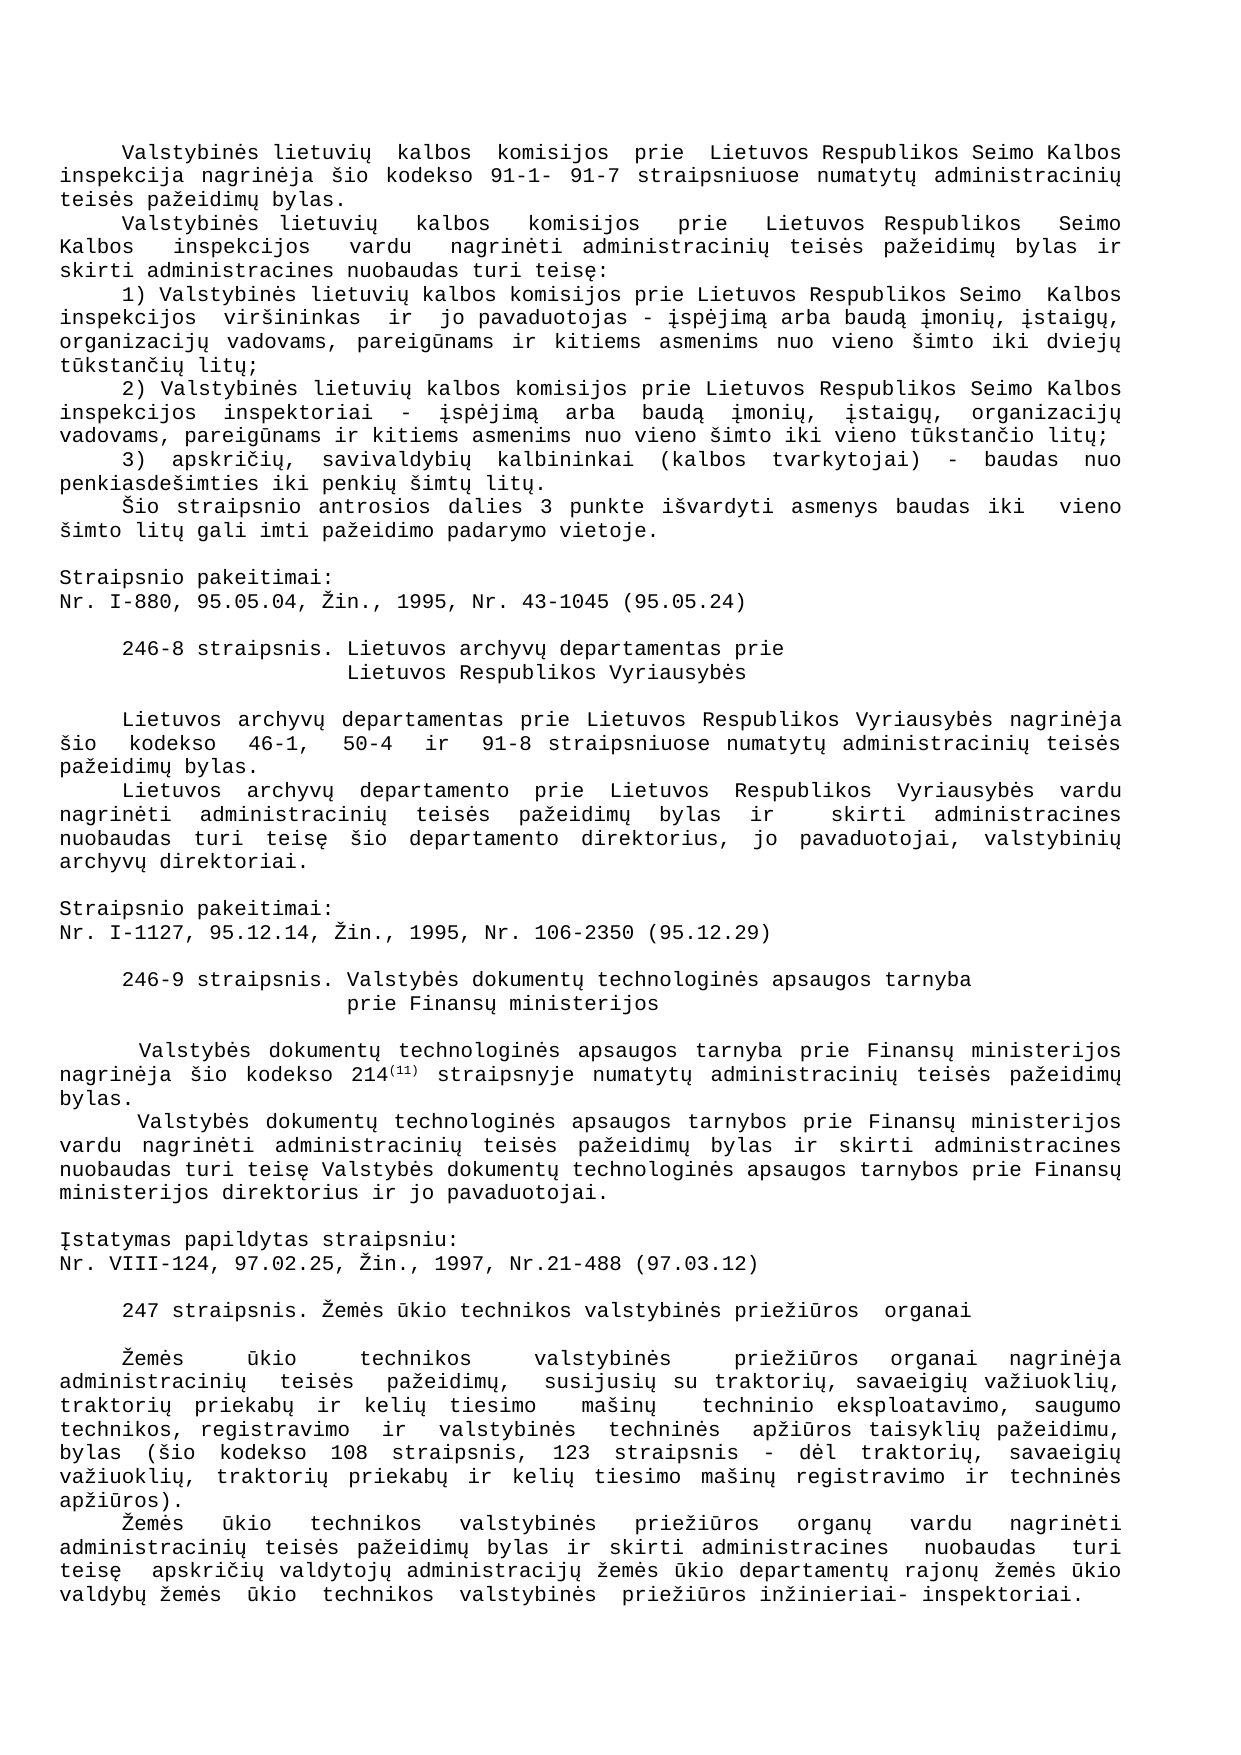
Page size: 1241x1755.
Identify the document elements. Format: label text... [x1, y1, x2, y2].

text Žemės ūkio technikos valstybinės priežiūros organų vardu nagrinėti administracinių teisės pažeidimų bylas ir skirti administracines nuobaudas turi teisę apskričių valdytojų administracijų žemės ūkio departamentų rajonų žemės ūkio valdybų žemės ūkio technikos valstybinės priežiūros inžinieriai- inspektoriai. [59, 1513, 1122, 1608]
text 1) Valstybinės lietuvių kalbos komisijos prie Lietuvos Respublikos Seimo Kalbos inspekcijos viršininkas ir jo pavaduotojas - įspėjimą arba baudą įmonių, įstaigų, organizacijų vadovams, pareigūnams ir kitiems asmenims nuo vieno šimto iki dviejų tūkstančių litų; [59, 284, 1122, 378]
text 3) apskričių, savivaldybių kalbininkai (kalbos tvarkytojai) - baudas nuo penkiasdešimties iki penkių šimtų litų. [59, 449, 1122, 496]
text Lietuvos archyvų departamentas prie Lietuvos Respublikos Vyriausybės nagrinėja šio kodekso 46-1, 50-4 ir 91-8 straipsniuose numatytų administracinių teisės pažeidimų bylas. [59, 709, 1122, 780]
text Straipsnio pakeitimai: [59, 567, 1122, 591]
text Lietuvos archyvų departamento prie Lietuvos Respublikos Vyriausybės vardu nagrinėti administracinių teisės pažeidimų bylas ir skirti administracines nuobaudas turi teisę šio departamento direktorius, jo pavaduotojai, valstybinių archyvų direktoriai. [59, 780, 1122, 875]
text Valstybės dokumentų technologinės apsaugos tarnyba prie Finansų ministerijos nagrinėja šio kodekso 214(11) straipsnyje numatytų administracinių teisės pažeidimų bylas. [59, 1040, 1122, 1111]
text Nr. I-1127, 95.12.14, Žin., 1995, Nr. 106-2350 (95.12.29) [59, 922, 1122, 946]
text 246-9 straipsnis. Valstybės dokumentų technologinės apsaugos tarnyba [59, 969, 1122, 993]
text 247 straipsnis. Žemės ūkio technikos valstybinės priežiūros organai [59, 1300, 1122, 1324]
text Lietuvos Respublikos Vyriausybės [59, 662, 1122, 686]
text Valstybės dokumentų technologinės apsaugos tarnybos prie Finansų ministerijos vardu nagrinėti administracinių teisės pažeidimų bylas ir skirti administracines nuobaudas turi teisę Valstybės dokumentų technologinės apsaugos tarnybos prie Finansų ministerijos direktorius ir jo pavaduotojai. [59, 1111, 1122, 1206]
text Įstatymas papildytas straipsniu: [59, 1229, 1122, 1253]
text Straipsnio pakeitimai: [59, 898, 1122, 922]
text Valstybinės lietuvių kalbos komisijos prie Lietuvos Respublikos Seimo Kalbos inspekcijos vardu nagrinėti administracinių teisės pažeidimų bylas ir skirti administracines nuobaudas turi teisę: [59, 213, 1122, 284]
text Šio straipsnio antrosios dalies 3 punkte išvardyti asmenys baudas iki vieno šimto litų gali imti pažeidimo padarymo vietoje. [59, 496, 1122, 544]
text Nr. VIII-124, 97.02.25, Žin., 1997, Nr.21-488 (97.03.12) [59, 1253, 1122, 1277]
text Žemės ūkio technikos valstybinės priežiūros organai nagrinėja administracinių teisės pažeidimų, susijusių su traktorių, savaeigių važiuoklių, traktorių priekabų ir kelių tiesimo mašinų techninio eksploatavimo, saugumo technikos, registravimo ir valstybinės techninės apžiūros taisyklių pažeidimu, bylas (šio kodekso 108 straipsnis, 123 straipsnis - dėl traktorių, savaeigių važiuoklių, traktorių priekabų ir kelių tiesimo mašinų registravimo ir techninės apžiūros). [59, 1348, 1122, 1513]
text 2) Valstybinės lietuvių kalbos komisijos prie Lietuvos Respublikos Seimo Kalbos inspekcijos inspektoriai - įspėjimą arba baudą įmonių, įstaigų, organizacijų vadovams, pareigūnams ir kitiems asmenims nuo vieno šimto iki vieno tūkstančio litų; [59, 378, 1122, 449]
text prie Finansų ministerijos [59, 993, 1122, 1017]
text Valstybinės lietuvių kalbos komisijos prie Lietuvos Respublikos Seimo Kalbos inspekcija nagrinėja šio kodekso 91-1- 91-7 straipsniuose numatytų administracinių teisės pažeidimų bylas. [59, 142, 1122, 213]
text Nr. I-880, 95.05.04, Žin., 1995, Nr. 43-1045 (95.05.24) [59, 591, 1122, 615]
text 246-8 straipsnis. Lietuvos archyvų departamentas prie [59, 638, 1122, 662]
